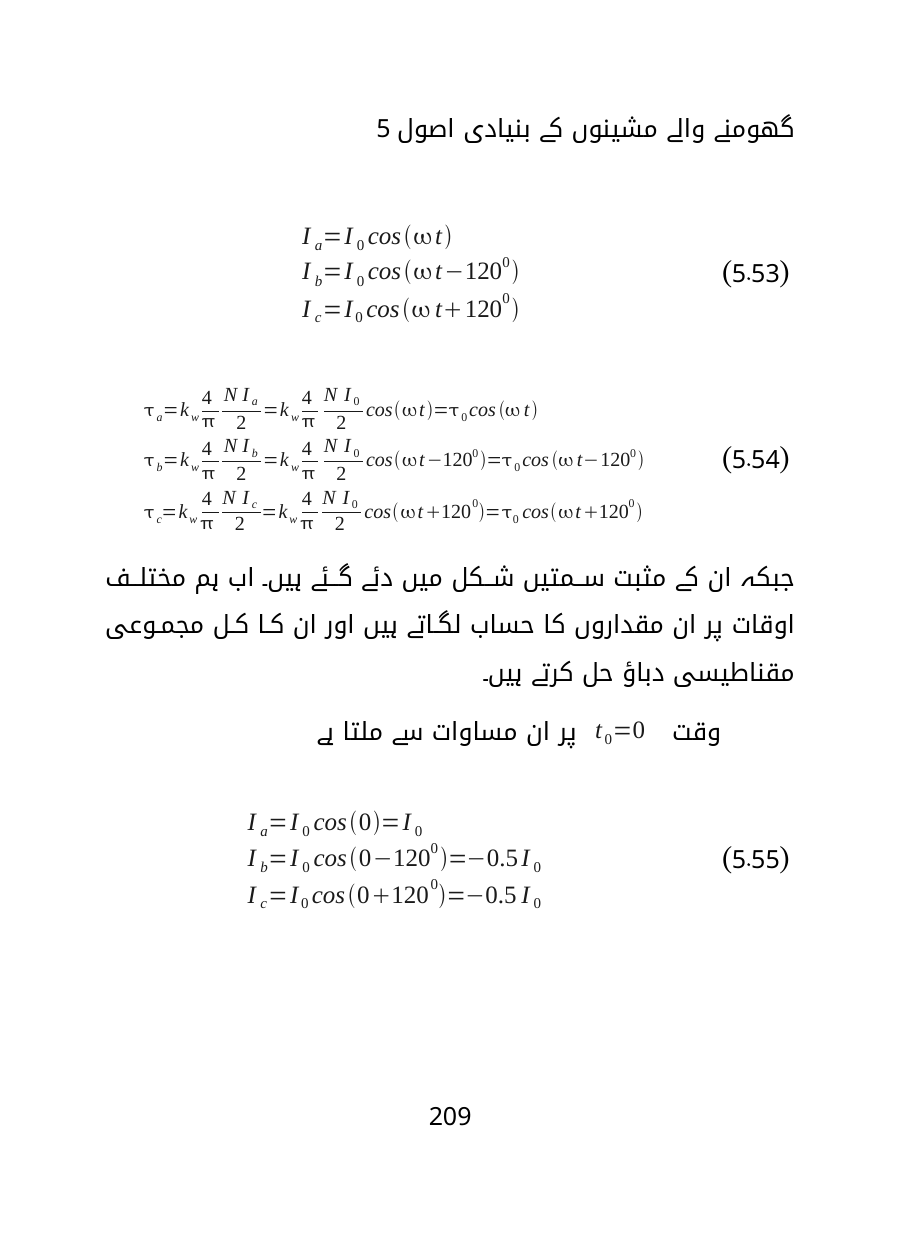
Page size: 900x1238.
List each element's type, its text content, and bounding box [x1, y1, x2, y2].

table_header [105, 378, 691, 554]
table_header (5.55) [691, 803, 795, 930]
text وقت پر ان مساوات سے ملتا ہے [105, 709, 795, 756]
text جبکہ ان کے مثبت سمتیں شکل میں دئے گئے ہیں۔ اب ہم مختلف اوقات پر ان مقداروں کا حساب لگاتے ہیں اور ان کا کل مجموعی مقناطیسی دباؤ حل کرتے ہیں۔ [105, 554, 795, 696]
table_header [105, 803, 691, 930]
table_header (5.53) [706, 216, 795, 344]
table_header (5.54) [691, 378, 795, 554]
table_header [105, 216, 706, 344]
